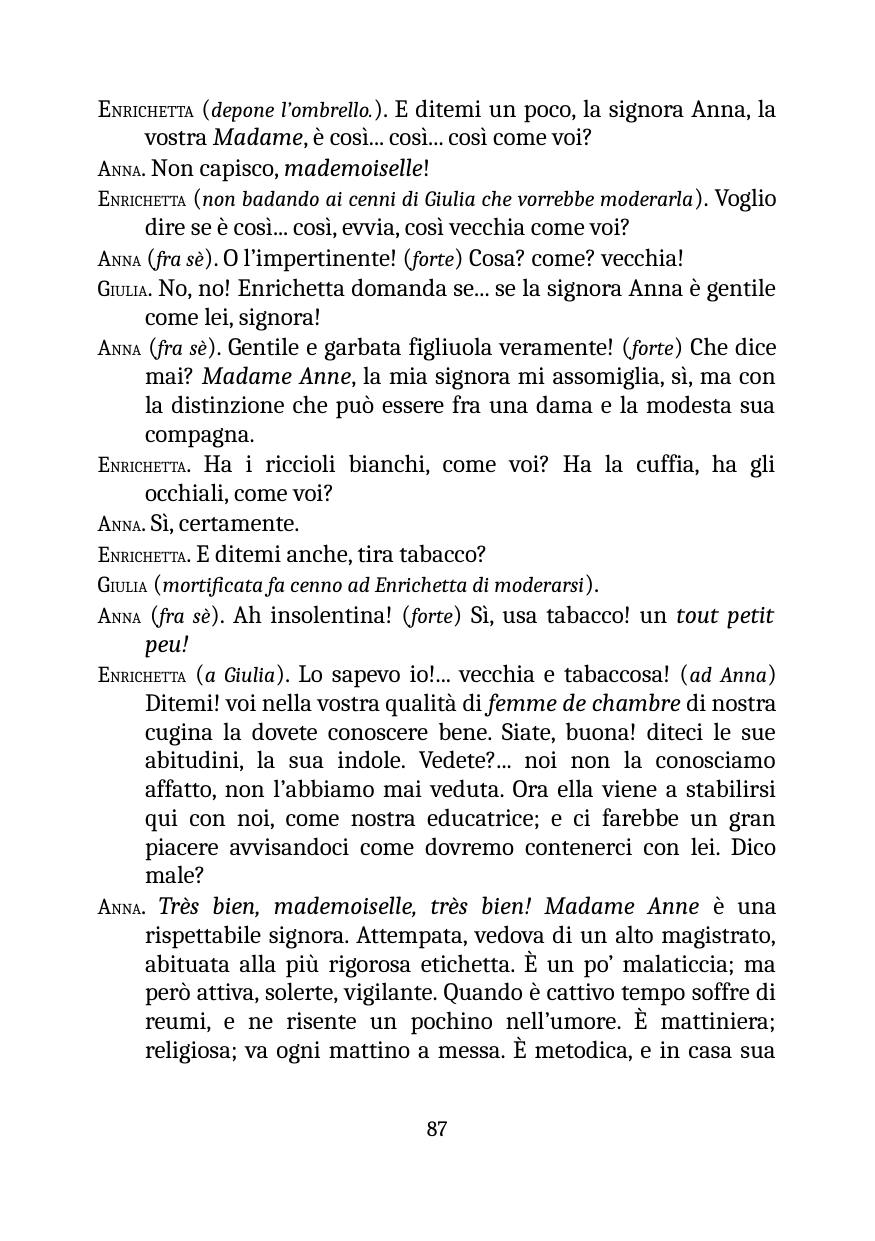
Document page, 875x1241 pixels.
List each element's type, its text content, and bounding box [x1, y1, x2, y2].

text Giulia (mortificata fa cenno ad Enrichetta di moderarsi). [97, 570, 777, 599]
text Enrichetta. Ha i riccioli bianchi, come voi? Ha la cuffia, ha gli occhiali, come voi? [97, 450, 777, 508]
text Anna (fra sè). O l’impertinente! (forte) Cosa? come? vecchia! [97, 243, 777, 272]
text Enrichetta (non badando ai cenni di Giulia che vorrebbe moderarla). Voglio dire se è così... così, evvia, così vecchia come voi? [97, 184, 777, 242]
text Enrichetta. E ditemi anche, tira tabacco? [97, 540, 777, 569]
text Anna. Sì, certamente. [97, 509, 777, 538]
text Enrichetta (a Giulia). Lo sapevo io!... vecchia e tabaccosa! (ad Anna) Ditemi! voi nella vostra qualità di femme de chambre di nostra cugina la dovete conoscere bene. Siate, buona! diteci le sue abitudini, la sua indole. Vedete?... noi non la conosciamo affatto, non l’abbiamo mai veduta. Ora ella viene a stabilirsi qui con noi, come nostra educatrice; e ci farebbe un gran piacere avvisandoci come dovremo contenerci con lei. Dico male? [97, 660, 777, 890]
text Enrichetta (depone l’ombrello.). E ditemi un poco, la signora Anna, la vostra Madame, è così... così... così come voi? [97, 94, 777, 152]
text Anna (fra sè). Ah insolentina! (forte) Sì, usa tabacco! un tout petit peu! [97, 601, 777, 658]
text Anna. Très bien, mademoiselle, très bien! Madame Anne è una rispettabile signora. Attempata, vedova di un alto magistrato, abituata alla più rigorosa etichetta. È un po’ malaticcia; ma però attiva, solerte, vigilante. Quando è cattivo tempo soffre di reumi, e ne risente un pochino nell’umore. È mattiniera; religiosa; va ogni mattino a messa. È metodica, e in casa sua [97, 892, 777, 1064]
text Anna (fra sè). Gentile e garbata figliuola veramente! (forte) Che dice mai? Madame Anne, la mia signora mi assomiglia, sì, ma con la distinzione che può essere fra una dama e la modesta sua compagna. [97, 333, 777, 448]
text Anna. Non capisco, mademoiselle! [97, 154, 777, 182]
text Giulia. No, no! Enrichetta domanda se... se la signora Anna è gentile come lei, signora! [97, 274, 777, 332]
